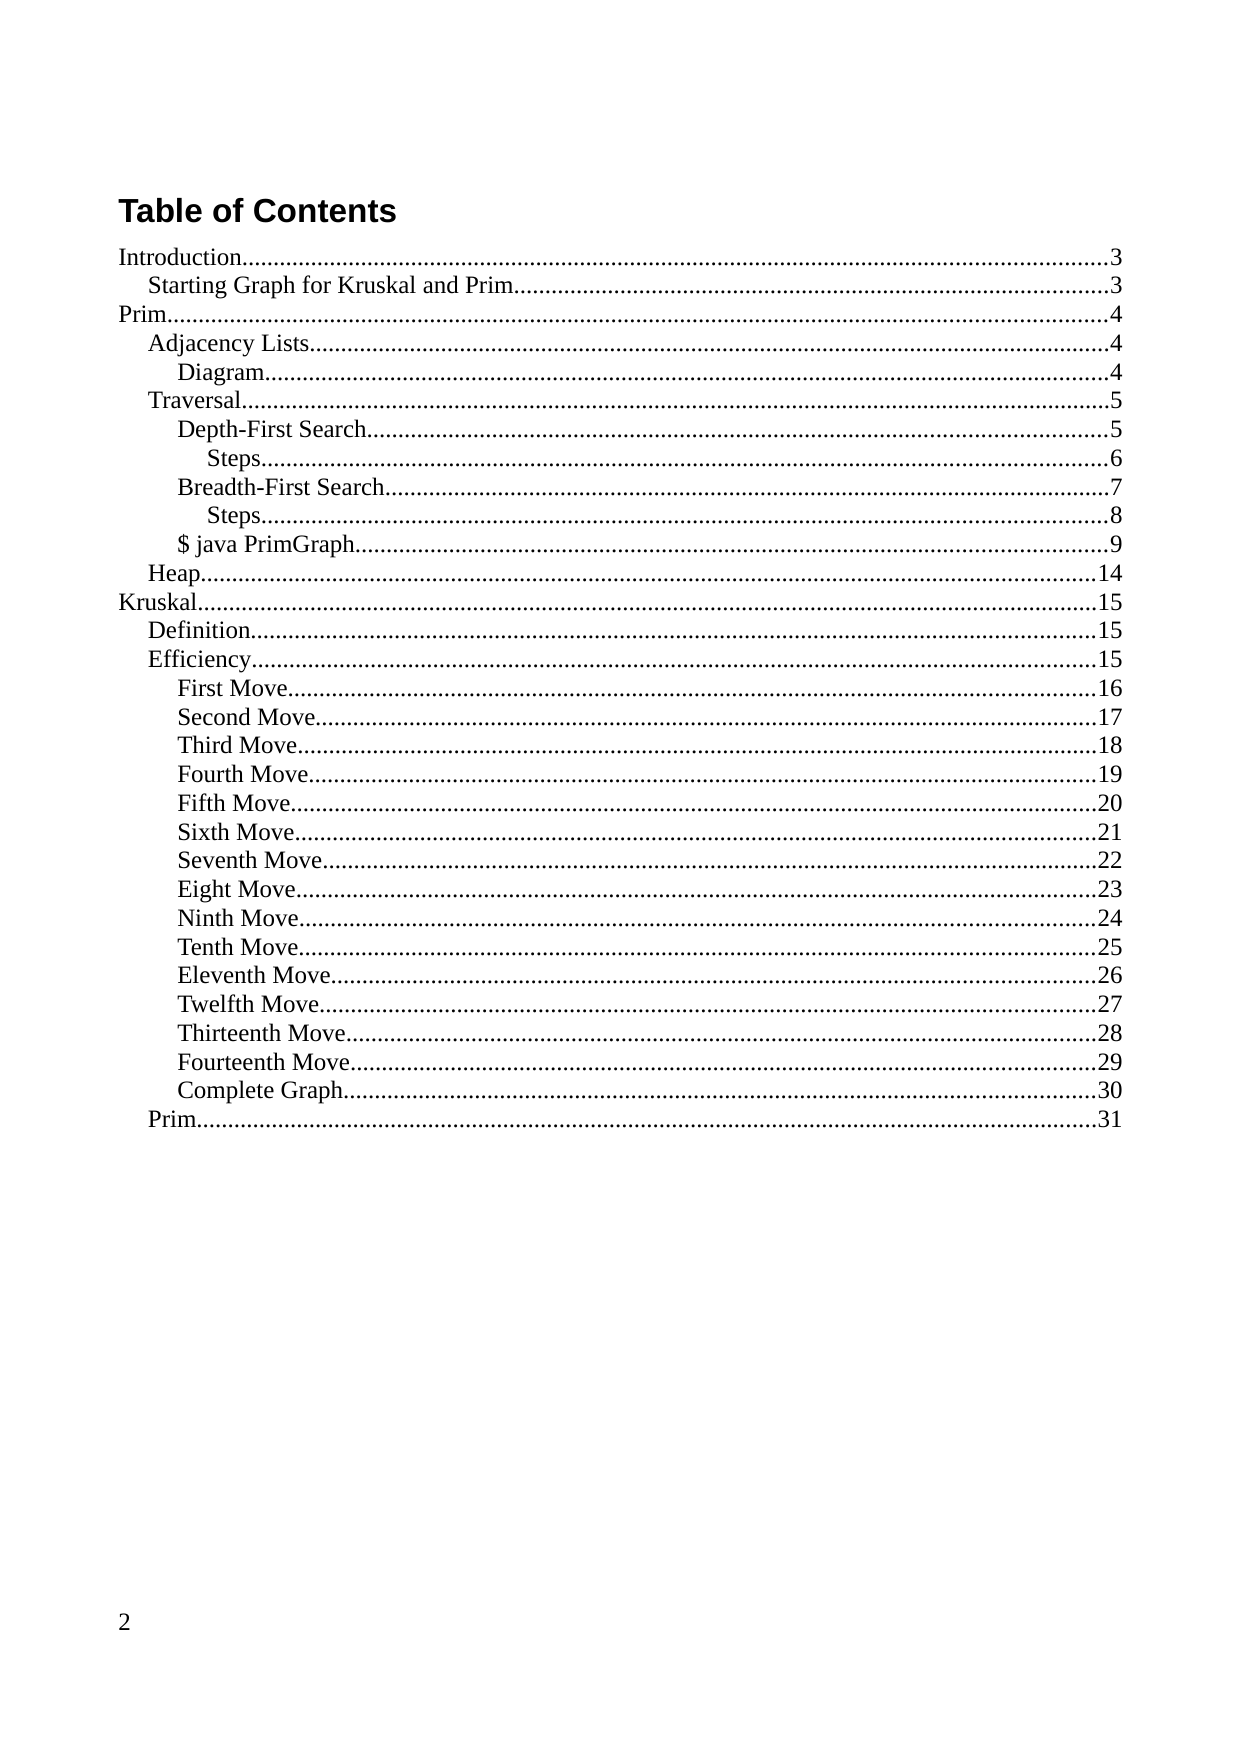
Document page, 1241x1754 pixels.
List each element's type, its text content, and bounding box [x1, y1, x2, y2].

text Thirteenth Move 28 [177, 1018, 1122, 1047]
text Eleventh Move 26 [177, 960, 1122, 989]
text $ java PrimGraph 9 [177, 529, 1122, 558]
text Breadth-First Search 7 [177, 472, 1122, 500]
text Diagram 4 [177, 357, 1122, 385]
text Heap 14 [148, 558, 1122, 587]
text Depth-First Search 5 [177, 414, 1122, 443]
text Second Move 17 [177, 702, 1122, 730]
text Traversal 5 [148, 385, 1122, 414]
text Adjacency Lists 4 [148, 328, 1122, 357]
subtitle Table of Contents [118, 191, 1122, 229]
text Eight Move 23 [177, 874, 1122, 903]
text Third Move 18 [177, 730, 1122, 759]
text Tenth Move 25 [177, 932, 1122, 960]
text Efficiency 15 [148, 644, 1122, 673]
text Definition 15 [148, 615, 1122, 644]
text First Move 16 [177, 673, 1122, 702]
text Seventh Move 22 [177, 845, 1122, 874]
text Ninth Move 24 [177, 903, 1122, 932]
text Prim 4 [118, 299, 1122, 328]
text Starting Graph for Kruskal and Prim 3 [148, 270, 1122, 299]
text Prim 31 [148, 1104, 1122, 1133]
text Steps 6 [207, 443, 1122, 472]
text Steps 8 [207, 500, 1122, 529]
text Complete Graph 30 [177, 1075, 1122, 1104]
text Introduction 3 [118, 242, 1122, 270]
text Kruskal 15 [118, 587, 1122, 615]
text Sixth Move 21 [177, 817, 1122, 845]
text Fourteenth Move 29 [177, 1047, 1122, 1075]
text Fifth Move 20 [177, 788, 1122, 817]
text Fourth Move 19 [177, 759, 1122, 788]
text Twelfth Move 27 [177, 989, 1122, 1018]
